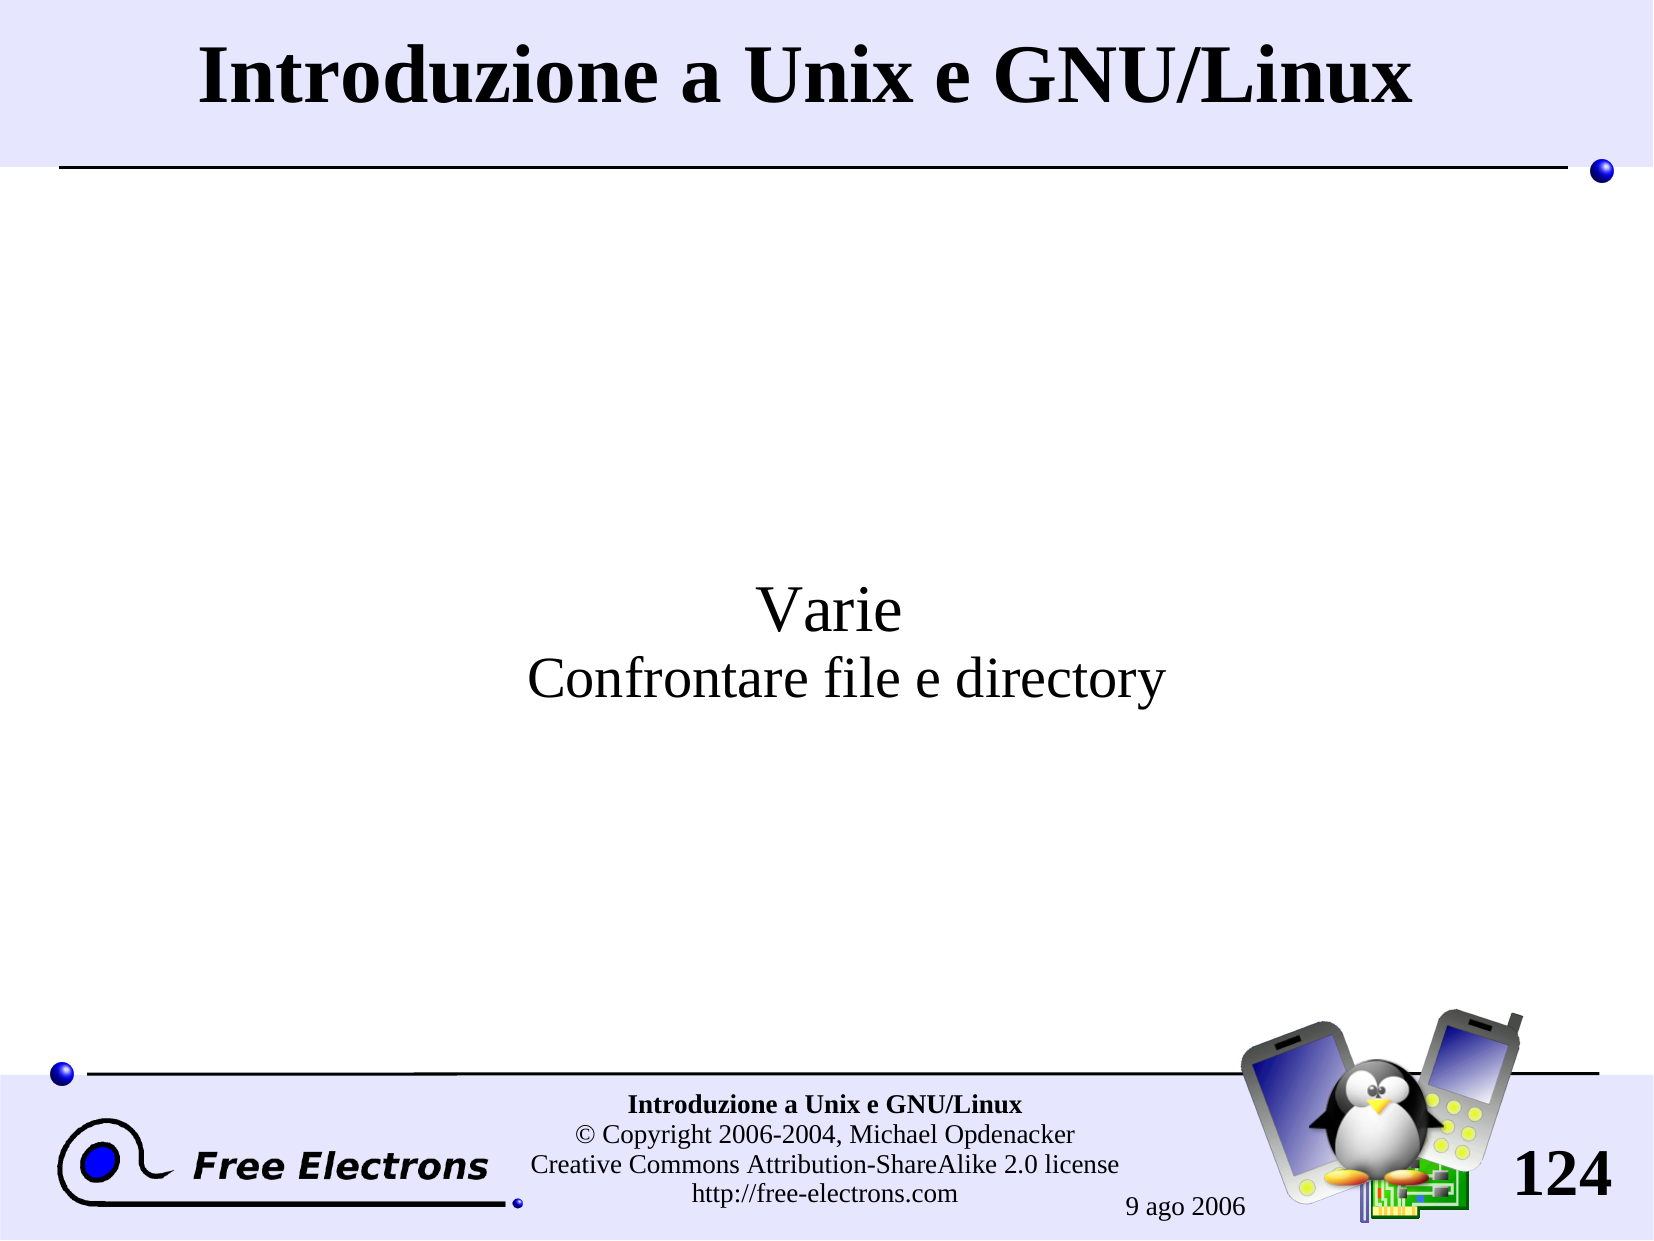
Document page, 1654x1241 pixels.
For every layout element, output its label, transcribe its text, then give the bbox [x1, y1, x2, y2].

subtitle Varie Confrontare file e directory [105, 216, 1518, 1066]
picture [1230, 1007, 1538, 1241]
picture [50, 1107, 527, 1216]
title Introduzione a Unix e GNU/Linux [60, 12, 1551, 138]
